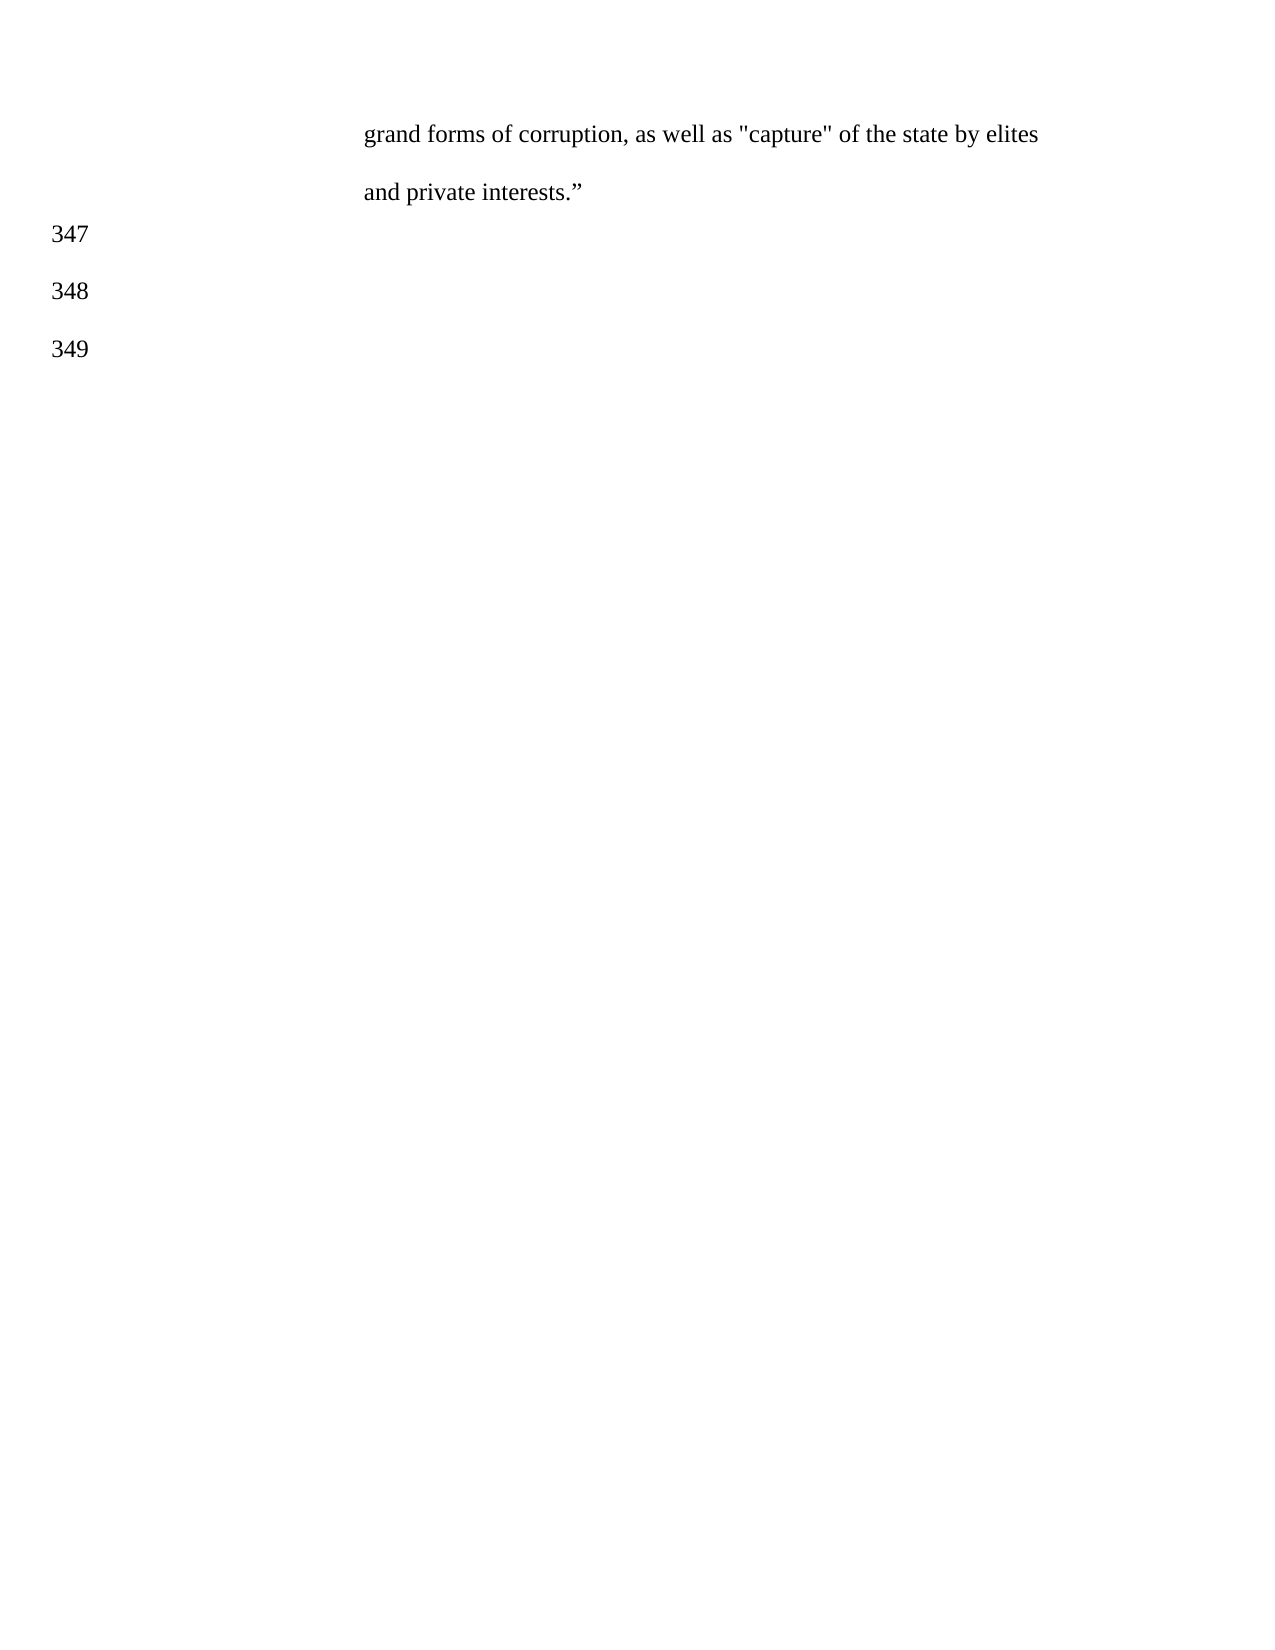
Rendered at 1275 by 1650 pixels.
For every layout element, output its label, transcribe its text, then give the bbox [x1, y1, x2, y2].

table_cell grand forms of corruption, as well as "capture" of the state by elites and private interests.” [352, 119, 1092, 218]
table_cell [119, 119, 351, 218]
